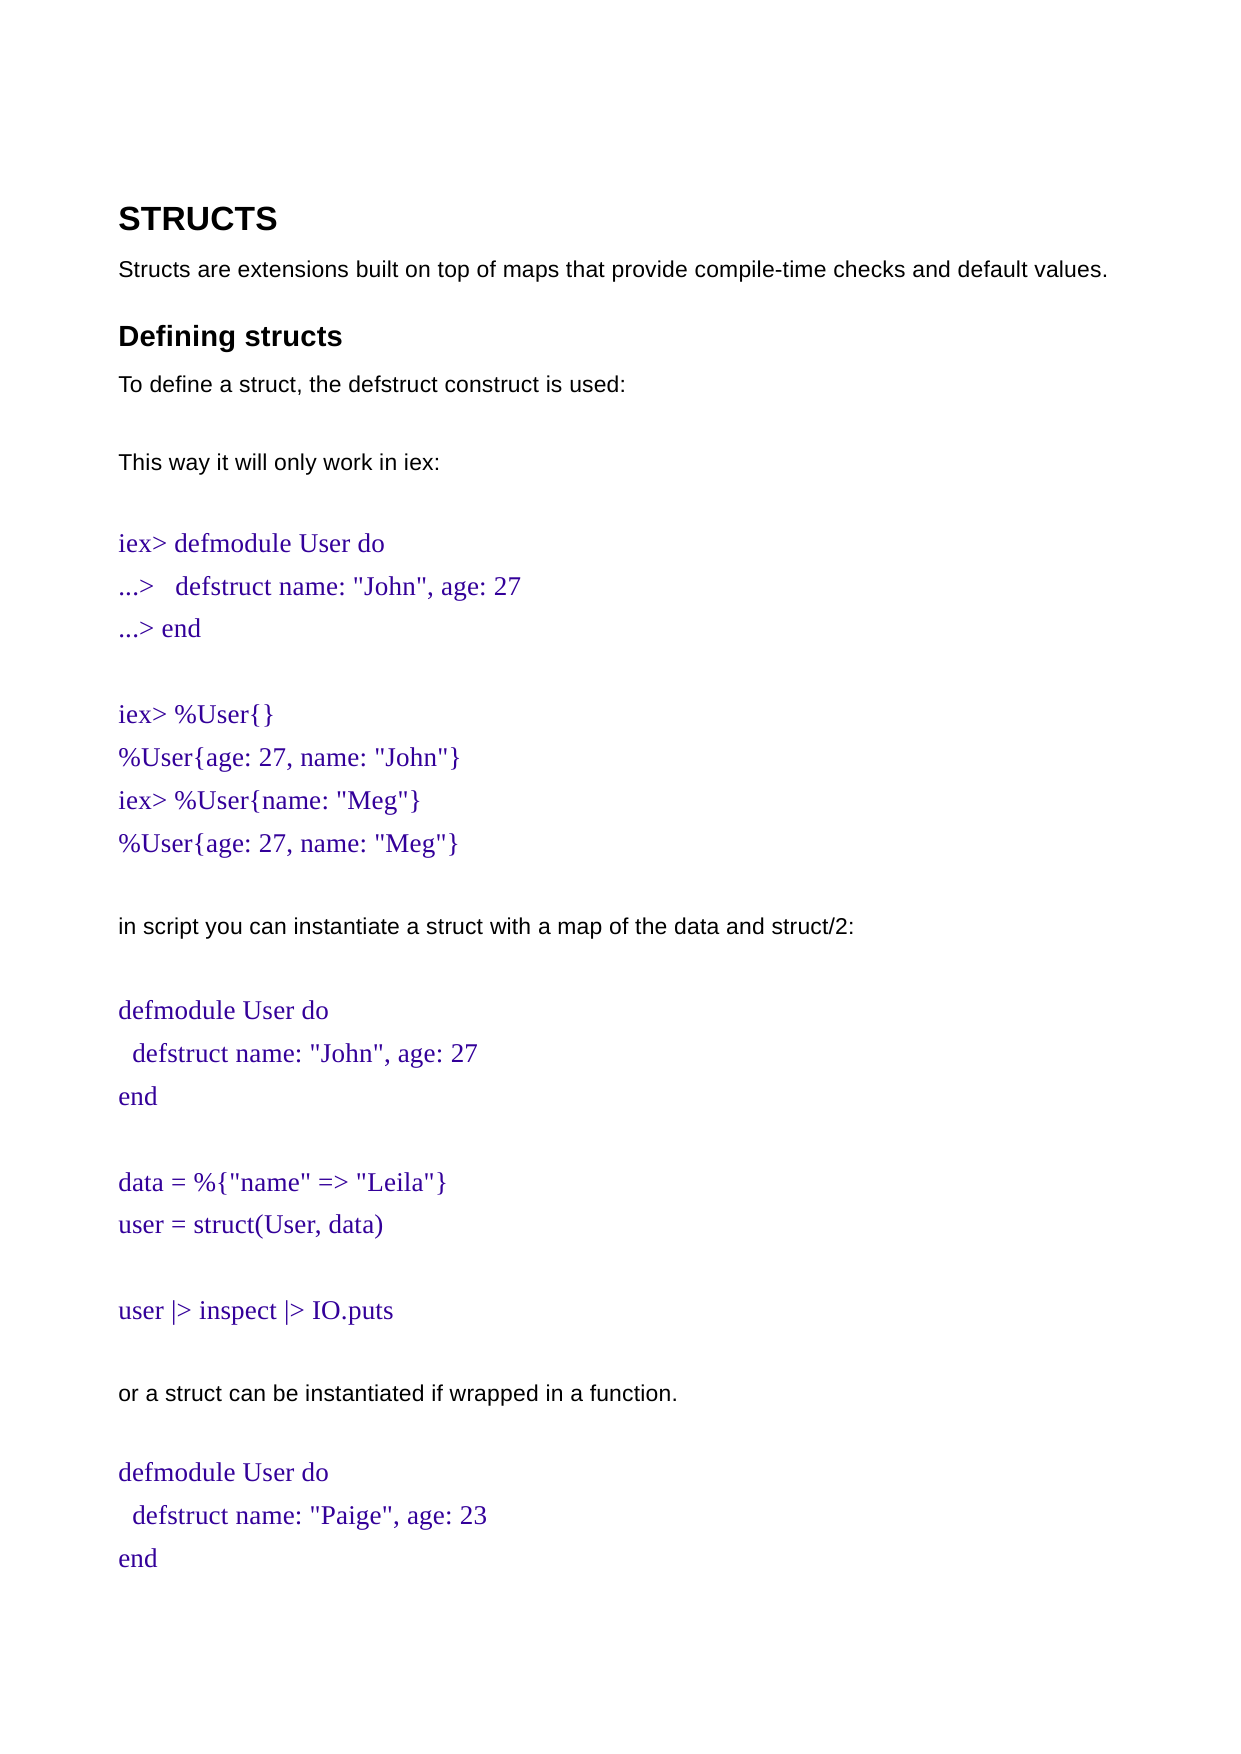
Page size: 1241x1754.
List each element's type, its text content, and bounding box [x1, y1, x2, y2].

text in script you can instantiate a struct with a map of the data and struct/2: [118, 913, 1122, 939]
text defmodule User do [118, 1456, 1122, 1488]
text %User{age: 27, name: "John"} [118, 741, 1122, 772]
text iex> %User{name: "Meg"} [118, 784, 1122, 815]
text user |> inspect |> IO.puts [118, 1294, 1122, 1326]
text iex> %User{} [118, 698, 1122, 729]
text ...> end [118, 612, 1122, 644]
text This way it will only work in iex: [118, 449, 1122, 475]
text To define a struct, the defstruct construct is used: [118, 371, 1122, 398]
text %User{age: 27, name: "Meg"} [118, 827, 1122, 858]
text user = struct(User, data) [118, 1208, 1122, 1240]
text defmodule User do [118, 994, 1122, 1025]
text end [118, 1080, 1122, 1111]
subtitle Defining structs [118, 319, 1122, 353]
text data = %{"name" => "Leila"} [118, 1166, 1122, 1197]
text or a struct can be instantiated if wrapped in a function. [118, 1380, 1122, 1407]
text defstruct name: "Paige", age: 23 [118, 1499, 1122, 1531]
subtitle STRUCTS [118, 199, 1122, 237]
text defstruct name: "John", age: 27 [118, 1037, 1122, 1068]
text Structs are extensions built on top of maps that provide compile-time checks and default values. [118, 256, 1122, 282]
text ...> defstruct name: "John", age: 27 [118, 569, 1122, 601]
text iex> defmodule User do [118, 527, 1122, 558]
text end [118, 1542, 1122, 1573]
